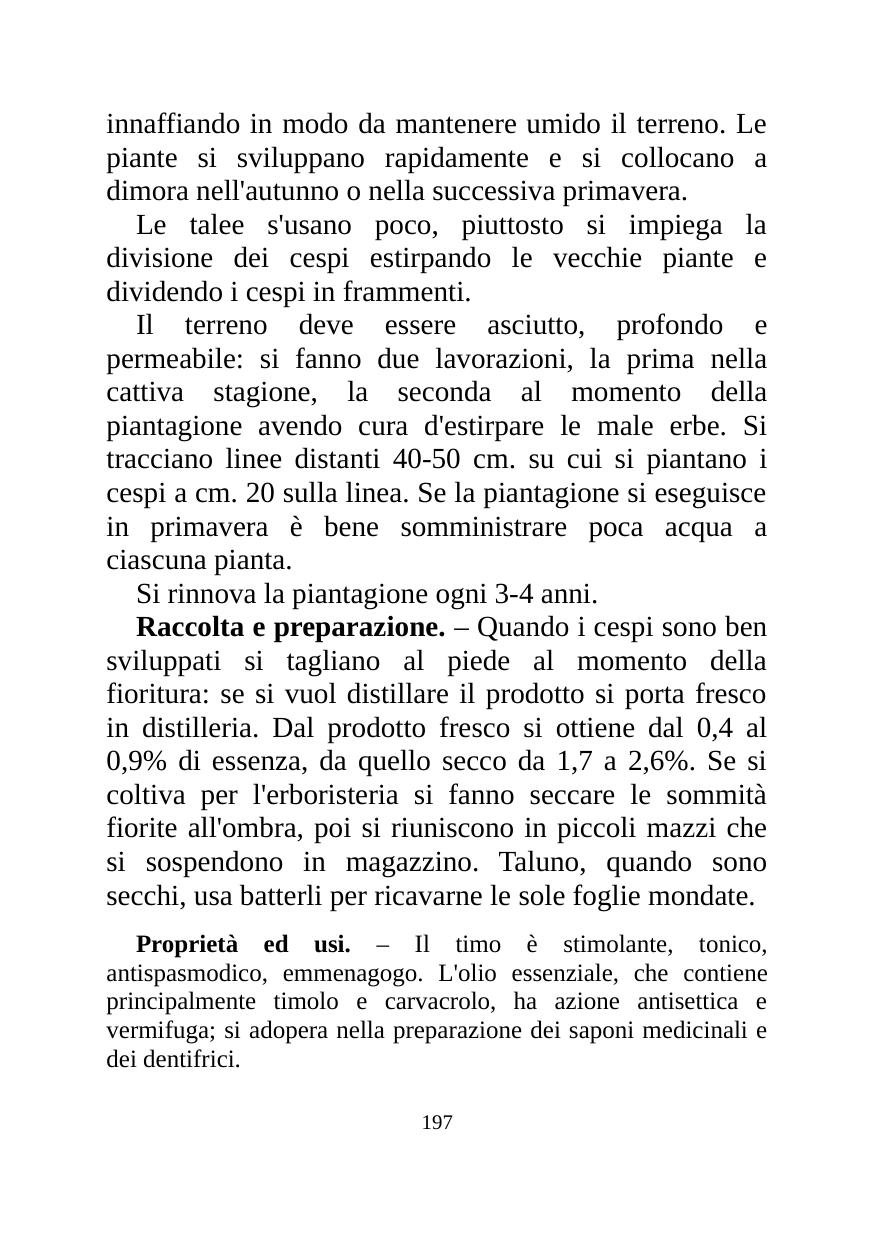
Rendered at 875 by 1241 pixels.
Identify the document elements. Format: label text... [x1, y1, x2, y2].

text Raccolta e preparazione. – Quando i cespi sono ben sviluppati si tagliano al piede al momento della fioritura: se si vuol distillare il prodotto si porta fresco in distilleria. Dal prodotto fresco si ottiene dal 0,4 al 0,9% di essenza, da quello secco da 1,7 a 2,6%. Se si coltiva per l'erboristeria si fanno seccare le sommità fiorite all'ombra, poi si riuniscono in piccoli mazzi che si sospendono in magazzino. Taluno, quando sono secchi, usa batterli per ricavarne le sole foglie mondate. [106, 609, 768, 911]
text Proprietà ed usi. – Il timo è stimolante, tonico, antispasmodico, emmenagogo. L'olio essenziale, che contiene principalmente timolo e carvacrolo, ha azione antisettica e vermifuga; si adopera nella preparazione dei saponi medicinali e dei dentifrici. [106, 929, 768, 1073]
text Le talee s'usano poco, piuttosto si impiega la divisione dei cespi estirpando le vecchie piante e dividendo i cespi in frammenti. [106, 207, 768, 307]
text Si rinnova la piantagione ogni 3-4 anni. [106, 576, 768, 609]
text Il terreno deve essere asciutto, profondo e permeabile: si fanno due lavorazioni, la prima nella cattiva stagione, la seconda al momento della piantagione avendo cura d'estirpare le male erbe. Si tracciano linee distanti 40-50 cm. su cui si piantano i cespi a cm. 20 sulla linea. Se la piantagione si eseguisce in primavera è bene somministrare poca acqua a ciascuna pianta. [106, 307, 768, 576]
text innaffiando in modo da mantenere umido il terreno. Le piante si sviluppano rapidamente e si collocano a dimora nell'autunno o nella successiva primavera. [106, 106, 768, 207]
